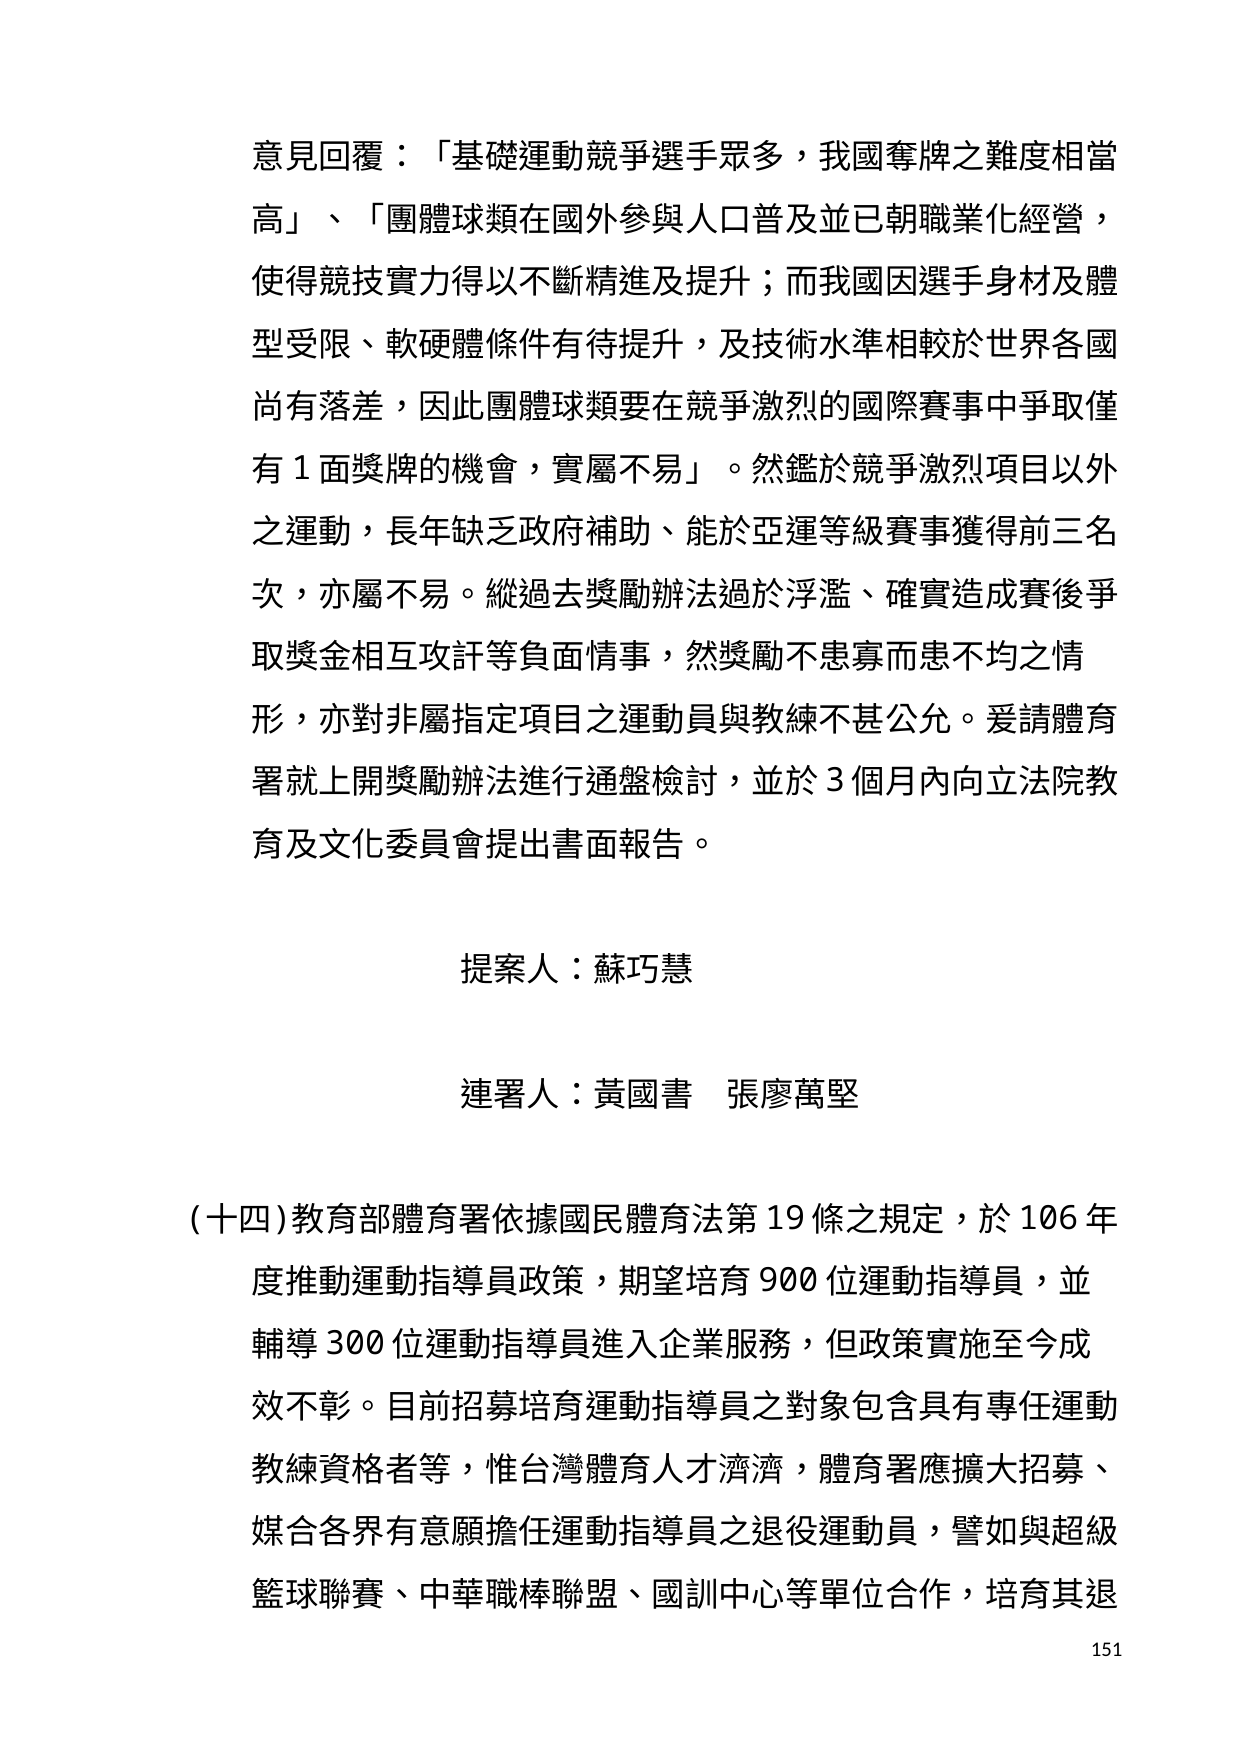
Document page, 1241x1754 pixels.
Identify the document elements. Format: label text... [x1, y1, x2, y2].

text (十四)教育部體育署依據國民體育法第19條之規定，於106年度推動運動指導員政策，期望培育900位運動指導員，並輔導300位運動指導員進入企業服務，但政策實施至今成效不彰。目前招募培育運動指導員之對象包含具有專任運動教練資格者等，惟台灣體育人才濟濟，體育署應擴大招募、媒合各界有意願擔任運動指導員之退役運動員，譬如與超級籃球聯賽、中華職棒聯盟、國訓中心等單位合作，培育其退 [185, 1175, 1122, 1612]
text 連署人：黃國書 張廖萬堅 [460, 1050, 1122, 1112]
text 意見回覆：「基礎運動競爭選手眾多，我國奪牌之難度相當高」、「團體球類在國外參與人口普及並已朝職業化經營，使得競技實力得以不斷精進及提升；而我國因選手身材及體型受限、軟硬體條件有待提升，及技術水準相較於世界各國尚有落差，因此團體球類要在競爭激烈的國際賽事中爭取僅有1面獎牌的機會，實屬不易」。然鑑於競爭激烈項目以外之運動，長年缺乏政府補助、能於亞運等級賽事獲得前三名次，亦屬不易。縱過去獎勵辦法過於浮濫、確實造成賽後爭取獎金相互攻訐等負面情事，然獎勵不患寡而患不均之情形，亦對非屬指定項目之運動員與教練不甚公允。爰請體育署就上開獎勵辦法進行通盤檢討，並於3個月內向立法院教育及文化委員會提出書面報告。 [185, 112, 1122, 862]
text 提案人：蘇巧慧 [460, 925, 1122, 987]
